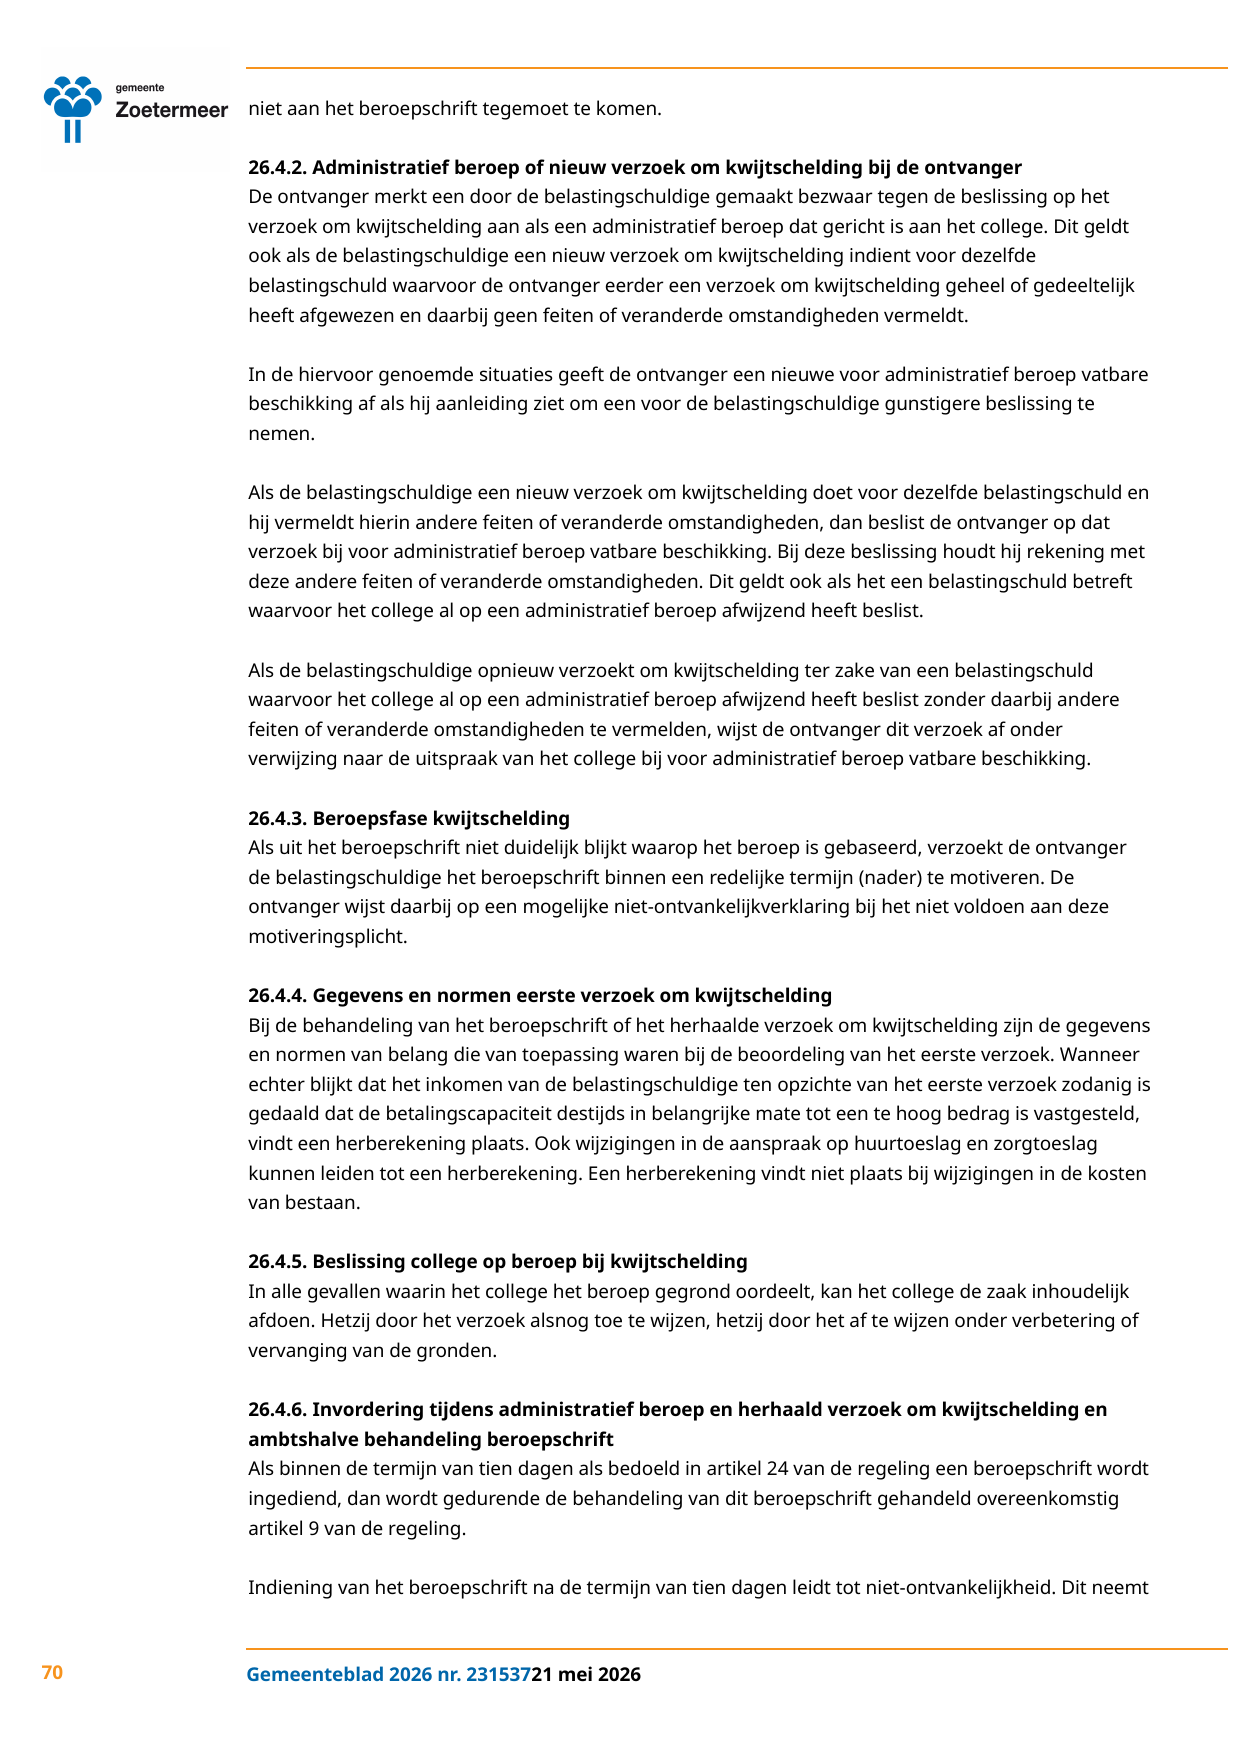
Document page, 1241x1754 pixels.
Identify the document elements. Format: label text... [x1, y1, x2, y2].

text 26.4.2. Administratief beroep of nieuw verzoek om kwijtschelding bij de ontvanger [248, 154, 1152, 180]
text Als uit het beroepschrift niet duidelijk blijkt waarop het beroep is gebaseerd, verzoekt de ontvanger de belastingschuldige het beroepschrift binnen een redelijke termijn (nader) te motiveren. De ontvanger wijst daarbij op een mogelijke niet-ontvankelijkverklaring bij het niet voldoen aan deze motiveringsplicht. [248, 834, 1152, 949]
picture [41, 47, 231, 172]
text 26.4.4. Gegevens en normen eerste verzoek om kwijtschelding [248, 982, 1152, 1008]
text niet aan het beroepschrift tegemoet te komen. [248, 95, 1152, 121]
text Bij de behandeling van het beroepschrift of het herhaalde verzoek om kwijtschelding zijn de gegevens en normen van belang die van toepassing waren bij de beoordeling van het eerste verzoek. Wanneer echter blijkt dat het inkomen van de belastingschuldige ten opzichte van het eerste verzoek zodanig is gedaald dat de betalingscapaciteit destijds in belangrijke mate tot een te hoog bedrag is vastgesteld, vindt een herberekening plaats. Ook wijzigingen in de aanspraak op huurtoeslag en zorgtoeslag kunnen leiden tot een herberekening. Een herberekening vindt niet plaats bij wijzigingen in de kosten van bestaan. [248, 1012, 1152, 1215]
text In de hiervoor genoemde situaties geeft de ontvanger een nieuwe voor administratief beroep vatbare beschikking af als hij aanleiding ziet om een voor de belastingschuldige gunstigere beslissing te nemen. [248, 361, 1152, 446]
text Indiening van het beroepschrift na de termijn van tien dagen leidt tot niet-ontvankelijkheid. Dit neemt [248, 1574, 1152, 1600]
text Als de belastingschuldige een nieuw verzoek om kwijtschelding doet voor dezelfde belastingschuld en hij vermeldt hierin andere feiten of veranderde omstandigheden, dan beslist de ontvanger op dat verzoek bij voor administratief beroep vatbare beschikking. Bij deze beslissing houdt hij rekening met deze andere feiten of veranderde omstandigheden. Dit geldt ook als het een belastingschuld betreft waarvoor het college al op een administratief beroep afwijzend heeft beslist. [248, 479, 1152, 623]
text De ontvanger merkt een door de belastingschuldige gemaakt bezwaar tegen de beslissing op het verzoek om kwijtschelding aan als een administratief beroep dat gericht is aan het college. Dit geldt ook als de belastingschuldige een nieuw verzoek om kwijtschelding indient voor dezelfde belastingschuld waarvoor de ontvanger eerder een verzoek om kwijtschelding geheel of gedeeltelijk heeft afgewezen en daarbij geen feiten of veranderde omstandigheden vermeldt. [248, 183, 1152, 328]
text 26.4.6. Invordering tijdens administratief beroep en herhaald verzoek om kwijtschelding en ambtshalve behandeling beroepschrift [248, 1396, 1152, 1452]
text Als binnen de termijn van tien dagen als bedoeld in artikel 24 van de regeling een beroepschrift wordt ingediend, dan wordt gedurende de behandeling van dit beroepschrift gehandeld overeenkomstig artikel 9 van de regeling. [248, 1456, 1152, 1541]
text 26.4.5. Beslissing college op beroep bij kwijtschelding [248, 1248, 1152, 1274]
text 26.4.3. Beroepsfase kwijtschelding [248, 805, 1152, 831]
text In alle gevallen waarin het college het beroep gegrond oordeelt, kan het college de zaak inhoudelijk afdoen. Hetzij door het verzoek alsnog toe te wijzen, hetzij door het af te wijzen onder verbetering of vervanging van de gronden. [248, 1278, 1152, 1363]
text Als de belastingschuldige opnieuw verzoekt om kwijtschelding ter zake van een belastingschuld waarvoor het college al op een administratief beroep afwijzend heeft beslist zonder daarbij andere feiten of veranderde omstandigheden te vermelden, wijst de ontvanger dit verzoek af onder verwijzing naar de uitspraak van het college bij voor administratief beroep vatbare beschikking. [248, 657, 1152, 771]
